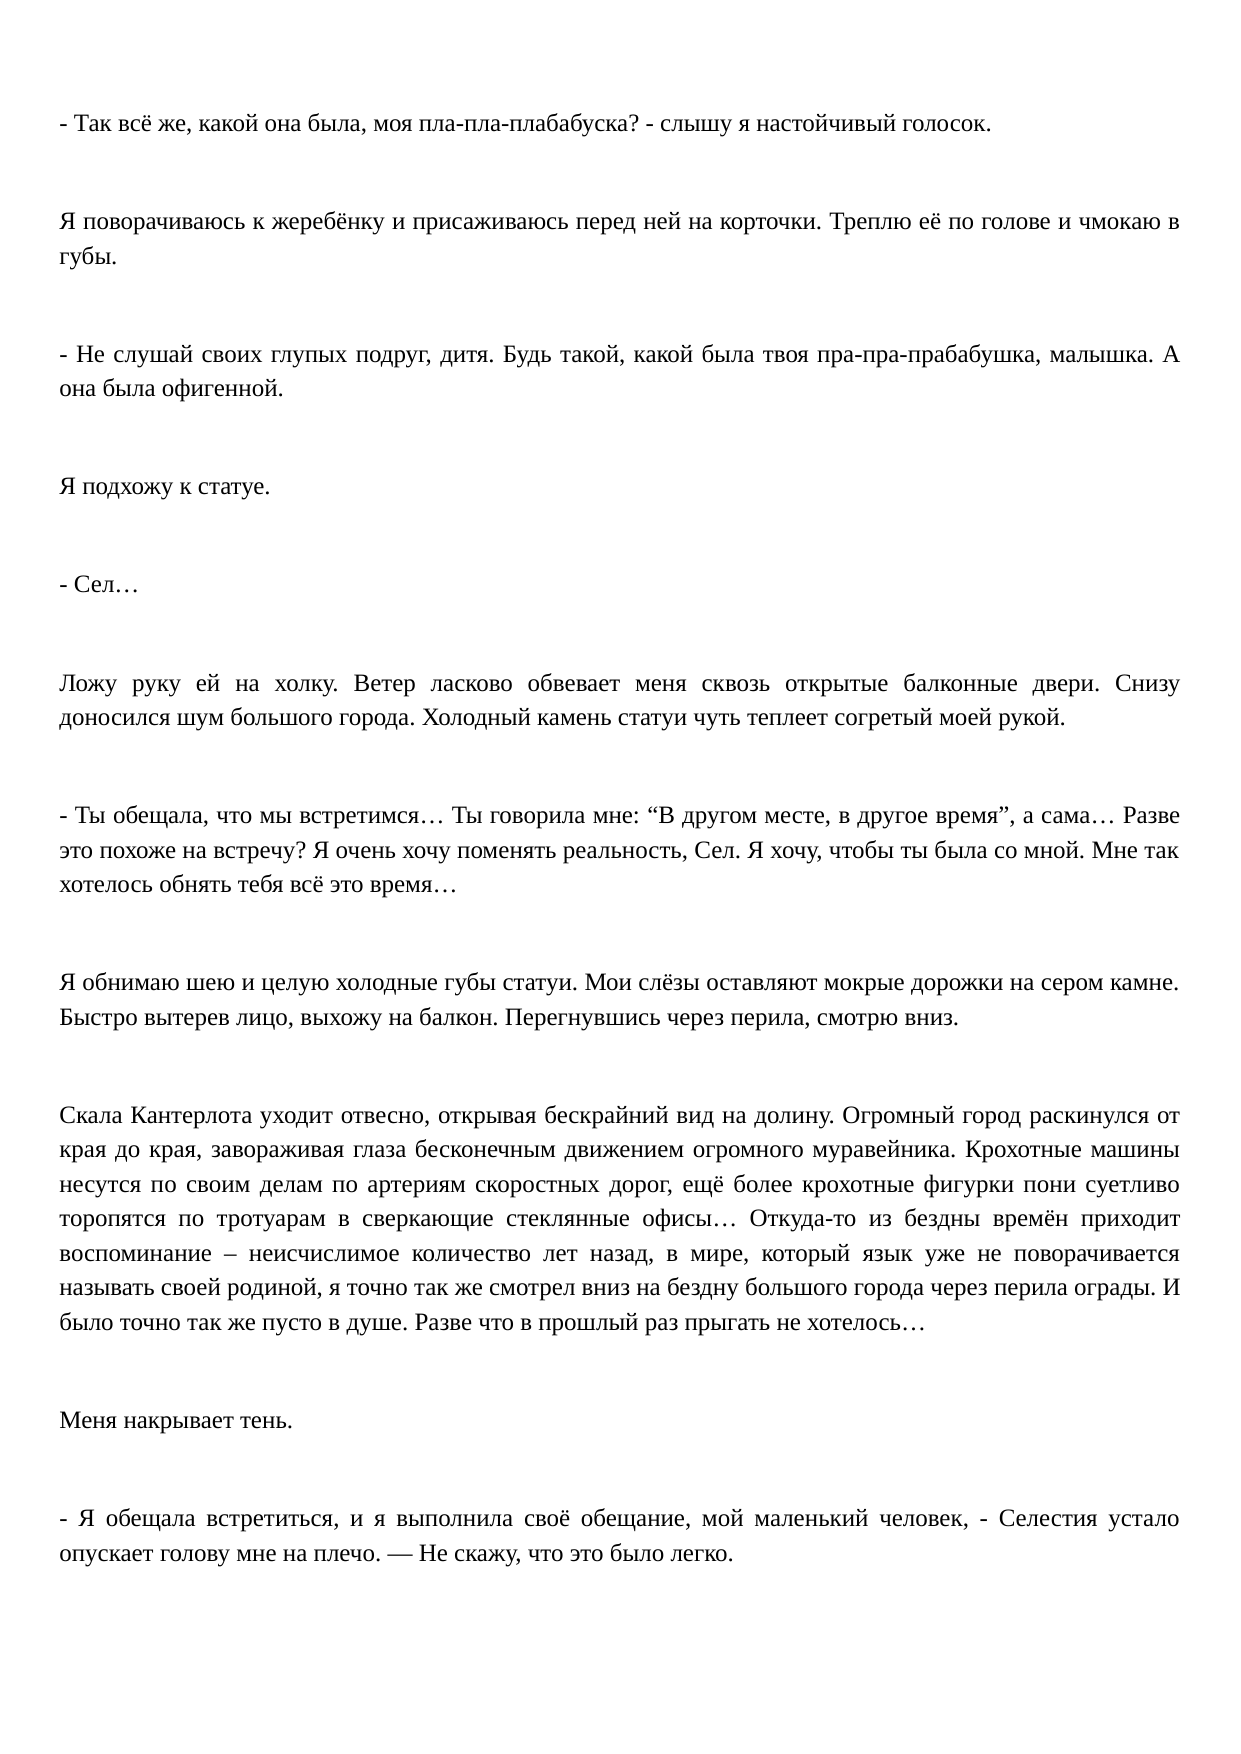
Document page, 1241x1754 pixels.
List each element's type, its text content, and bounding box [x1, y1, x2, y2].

text Скала Кантерлота уходит отвесно, открывая бескрайний вид на долину. Огромный город раскинулся от края до края, завораживая глаза бесконечным движением огромного муравейника. Крохотные машины несутся по своим делам по артериям скоростных дорог, ещё более крохотные фигурки пони суетливо торопятся по тротуарам в сверкающие стеклянные офисы… Откуда-то из бездны времён приходит воспоминание – неисчислимое количество лет назад, в мире, который язык уже не поворачивается называть своей родиной, я точно так же смотрел вниз на бездну большого города через перила ограды. И было точно так же пусто в душе. Разве что в прошлый раз прыгать не хотелось… [59, 1100, 1181, 1336]
text - Так всё же, какой она была, моя пла-пла-плабабуска? - слышу я настойчивый голосок. [59, 108, 1181, 137]
text - Сел… [59, 569, 1181, 598]
text - Не слушай своих глупых подруг, дитя. Будь такой, какой была твоя пра-пра-прабабушка, малышка. А она была офигенной. [59, 339, 1181, 402]
text Я обнимаю шею и целую холодные губы статуи. Мои слёзы оставляют мокрые дорожки на сером камне. Быстро вытерев лицо, выхожу на балкон. Перегнувшись через перила, смотрю вниз. [59, 967, 1181, 1031]
text Меня накрывает тень. [59, 1405, 1181, 1434]
text - Я обещала встретиться, и я выполнила своё обещание, мой маленький человек, - Селестия устало опускает голову мне на плечо. — Не скажу, что это было легко. [59, 1503, 1181, 1566]
text Я поворачиваюсь к жеребёнку и присаживаюсь перед ней на корточки. Треплю её по голове и чмокаю в губы. [59, 206, 1181, 269]
text - Ты обещала, что мы встретимся… Ты говорила мне: “В другом месте, в другое время”, а сама… Разве это похоже на встречу? Я очень хочу поменять реальность, Сел. Я хочу, чтобы ты была со мной. Мне так хотелось обнять тебя всё это время… [59, 800, 1181, 898]
text Я подхожу к статуе. [59, 471, 1181, 500]
text Ложу руку ей на холку. Ветер ласково обвевает меня сквозь открытые балконные двери. Снизу доносился шум большого города. Холодный камень статуи чуть теплеет согретый моей рукой. [59, 668, 1181, 731]
